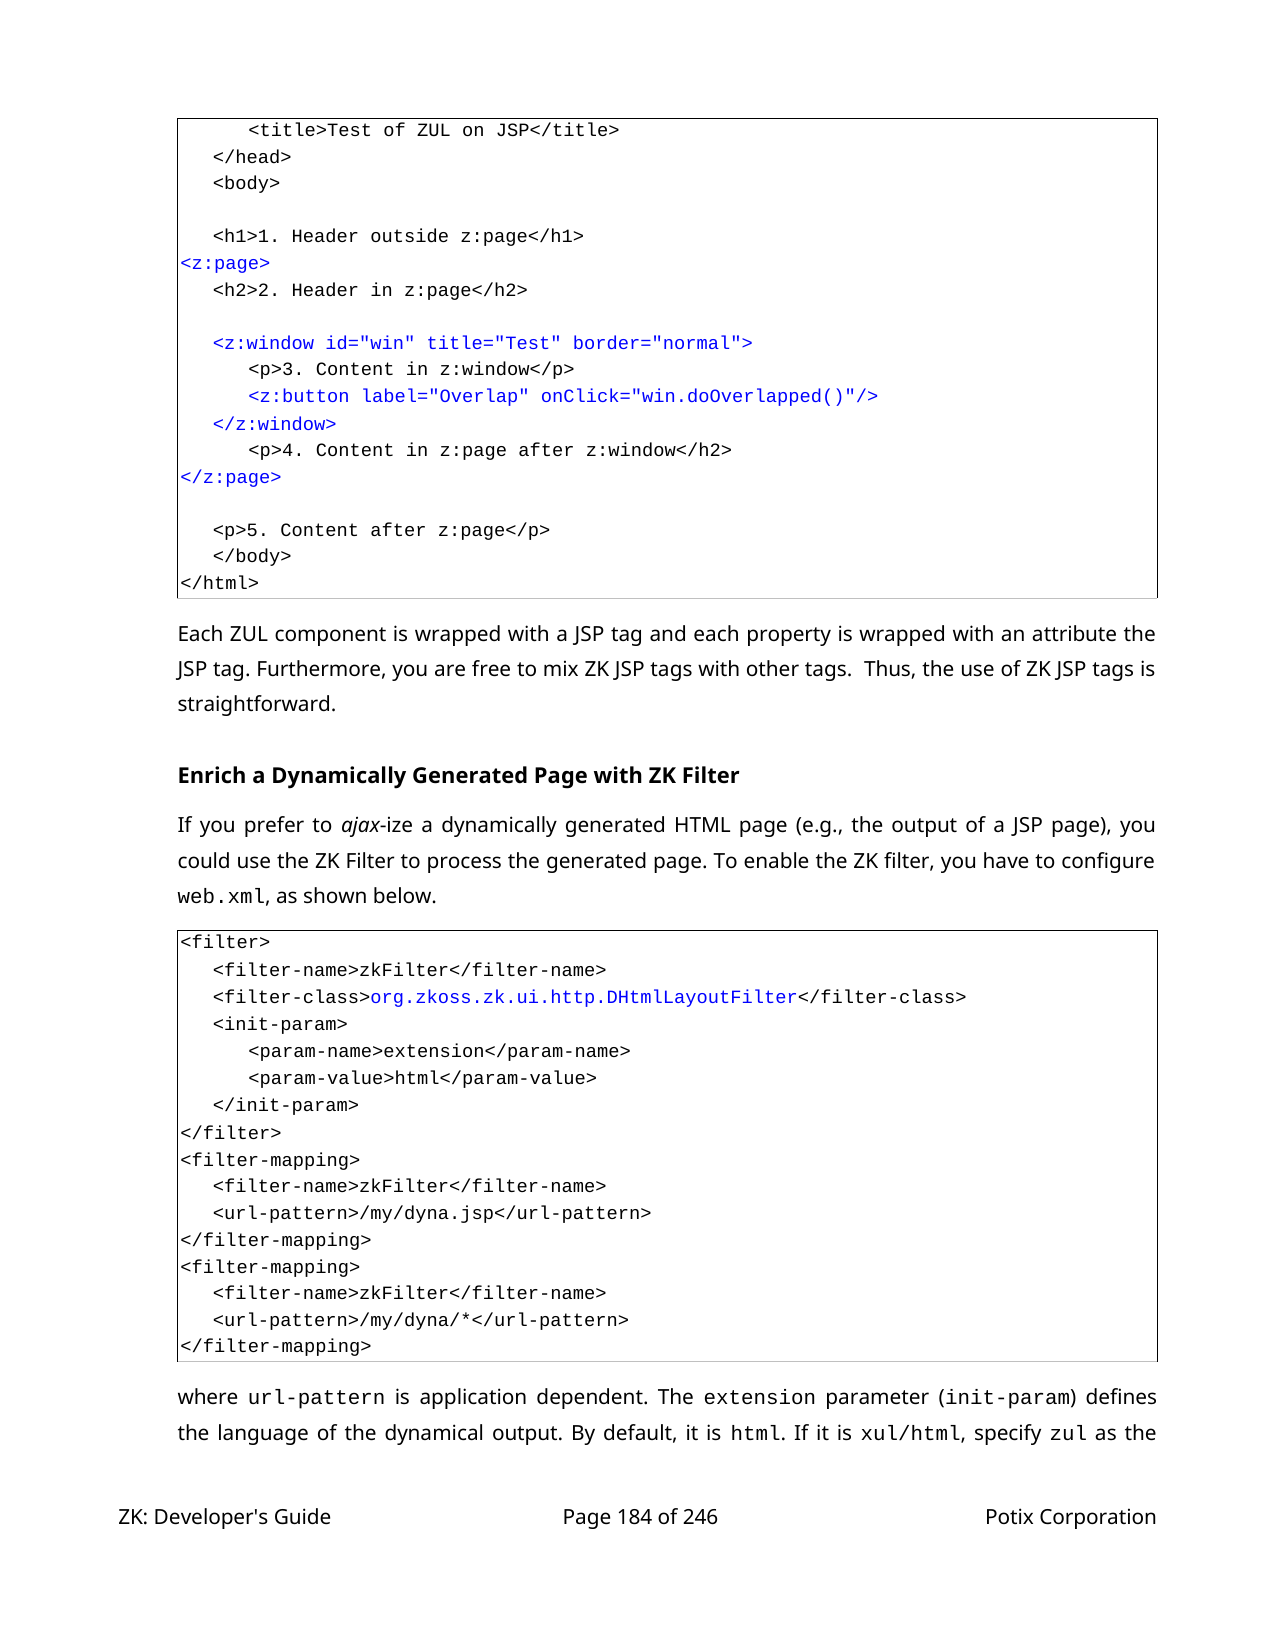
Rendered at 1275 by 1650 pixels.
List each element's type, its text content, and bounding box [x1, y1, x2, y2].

text </z:window> <p>4. Content in z:page after z:window</h2> </z:page> <p>5. Content after z:page</p> </body> </html> [178, 412, 1157, 598]
text <filter-mapping> <filter-name>zkFilter</filter-name> <url-pattern>/my/dyna.jsp</url-pattern> </filter-mapping> [178, 1148, 1157, 1252]
text Each ZUL component is wrapped with a JSP tag and each property is wrapped with an attribute the JSP tag. Furthermore, you are free to mix ZK JSP tags with other tags. Thus, the use of ZK JSP tags is straightforward. [177, 619, 1157, 717]
text <init-param> [178, 1012, 1157, 1036]
text <filter-mapping> <filter-name>zkFilter</filter-name> <url-pattern>/my/dyna/*</url-pattern> </filter-mapping> [178, 1254, 1157, 1361]
text If you prefer to ajax-ize a dynamically generated HTML page (e.g., the output of a JSP page), you could use the ZK Filter to process the generated page. To enable the ZK filter, you have to configure web.xml, as shown below. [177, 811, 1157, 909]
text <title>Test of ZUL on JSP</title> </head> <body> <h1>1. Header outside z:page</h1> <z:page> <h2>2. Header in z:page</h2> <z:window id="win" title="Test" border="normal"> <p>3. Content in z:window</p> [178, 119, 1157, 381]
text </init-param> [178, 1093, 1157, 1118]
text <filter-name>zkFilter</filter-name> [178, 957, 1157, 982]
text where url-pattern is application dependent. The extension parameter (init-param) defines the language of the dynamical output. By default, it is html. If it is xul/html, specify zul as the [177, 1382, 1157, 1446]
text <filter-class>org.zkoss.zk.ui.http.DHtmlLayoutFilter</filter-class> [178, 984, 1157, 1009]
text <filter> [178, 931, 1157, 954]
text </filter> [178, 1121, 1157, 1145]
text <param-name>extension</param-name> [178, 1039, 1157, 1063]
text <z:button label="Overlap" onClick="win.doOverlapped()"/> [178, 384, 1157, 409]
subtitle Enrich a Dynamically Generated Page with ZK Filter [177, 760, 1157, 790]
text <param-value>html</param-value> [178, 1066, 1157, 1090]
